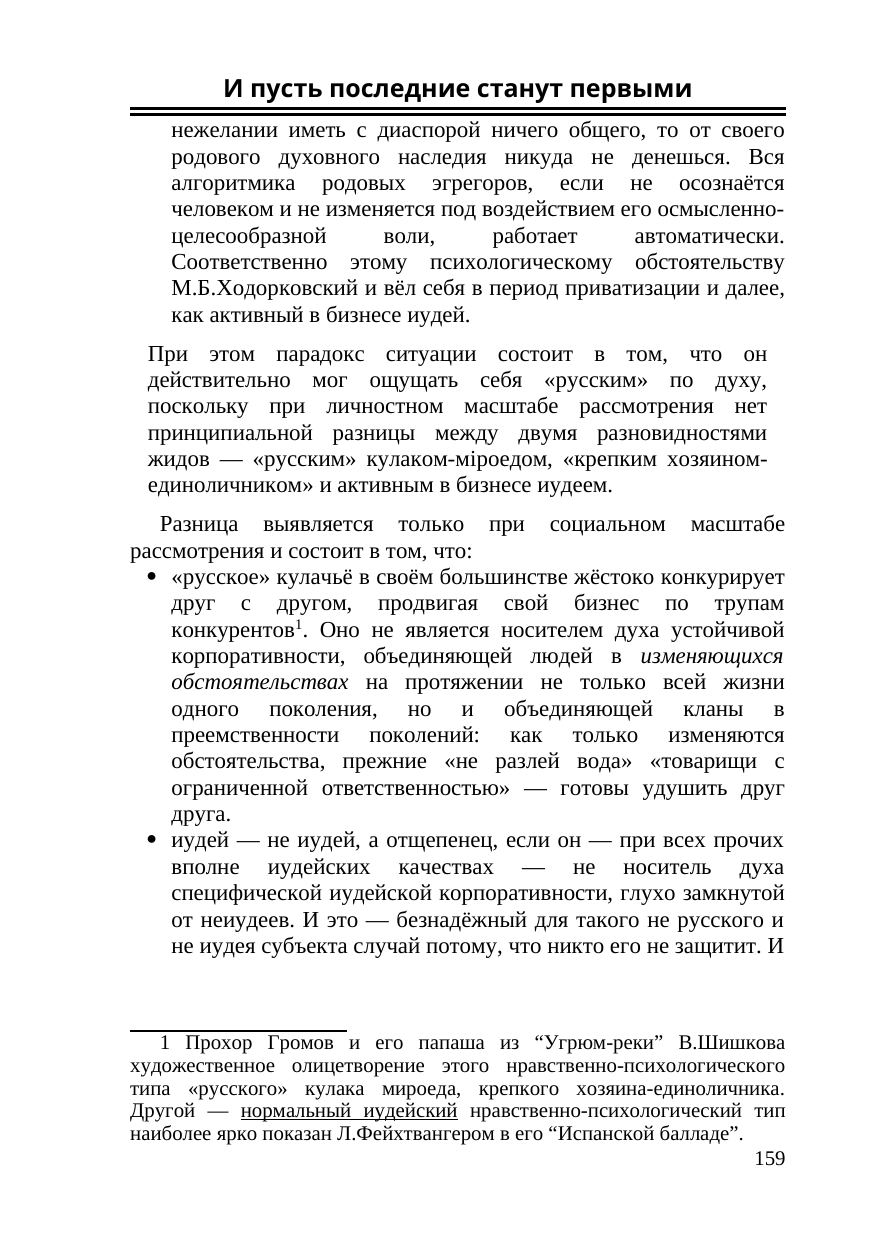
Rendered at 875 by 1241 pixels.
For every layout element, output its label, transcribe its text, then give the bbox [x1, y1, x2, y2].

list Прохор Громов и его папаша из “Угрюм-реки” В.Шишкова художественное олицетворение этого нравственно-психологического типа «русского» кулака мироеда, крепкого хозяина-единоличника. Другой — нормальный иудейский нравственно-психологический тип наиболее ярко показан Л.Фейхтвангером в его “Испанской балладе”. [130, 1031, 786, 1145]
list нежелании иметь с диаспорой ничего общего, то от своего родового духовного наследия никуда не денешься. Вся алгоритмика родовых эгрегоров, если не осознаётся человеком и не изменяется под воздействием его осмысленно-целесообразной воли, работает автоматически. Соответственно этому психологическому обстоятельству М.Б.Ходор­ковский и вёл себя в период приватизации и далее, как активный в бизнесе иудей. [148, 116, 786, 327]
list «русское» кулачьё в своём большинстве жёстоко конкурирует друг с другом, продвигая свой бизнес по трупам конкурентов. Оно не является носителем духа устойчивой корпоративности, объединяющей людей в изменяющихся обстоятельствах на протяжении не только всей жизни одного поколения, но и объединяющей кланы в преемственности поколений: как только изменяются обстоятельства, прежние «не разлей вода» «товарищи с ограниченной ответственностью» — готовы удушить друг друга. [148, 563, 786, 827]
list иудей — не иудей, а отщепенец, если он — при всех прочих вполне иудейских качествах — не носитель духа специфической иудейской корпоративности, глухо замкнутой от неиудеев. И это — безнадёжный для такого не русского и не иудея субъекта случай потому, что никто его не защитит. И [148, 827, 786, 958]
text Разница выявляется только при социальном масштабе рассмотрения и состоит в том, что: [130, 510, 786, 563]
text При этом парадокс ситуации состоит в том, что он действительно мог ощущать себя «русским» по духу, поскольку при личностном масштабе рассмотрения нет принципиальной разницы между двумя разновидностями жидов — «русским» кулаком-мiро­едом, «крепким хозяином-единоличником» и активным в бизнесе иудеем. [148, 340, 768, 498]
